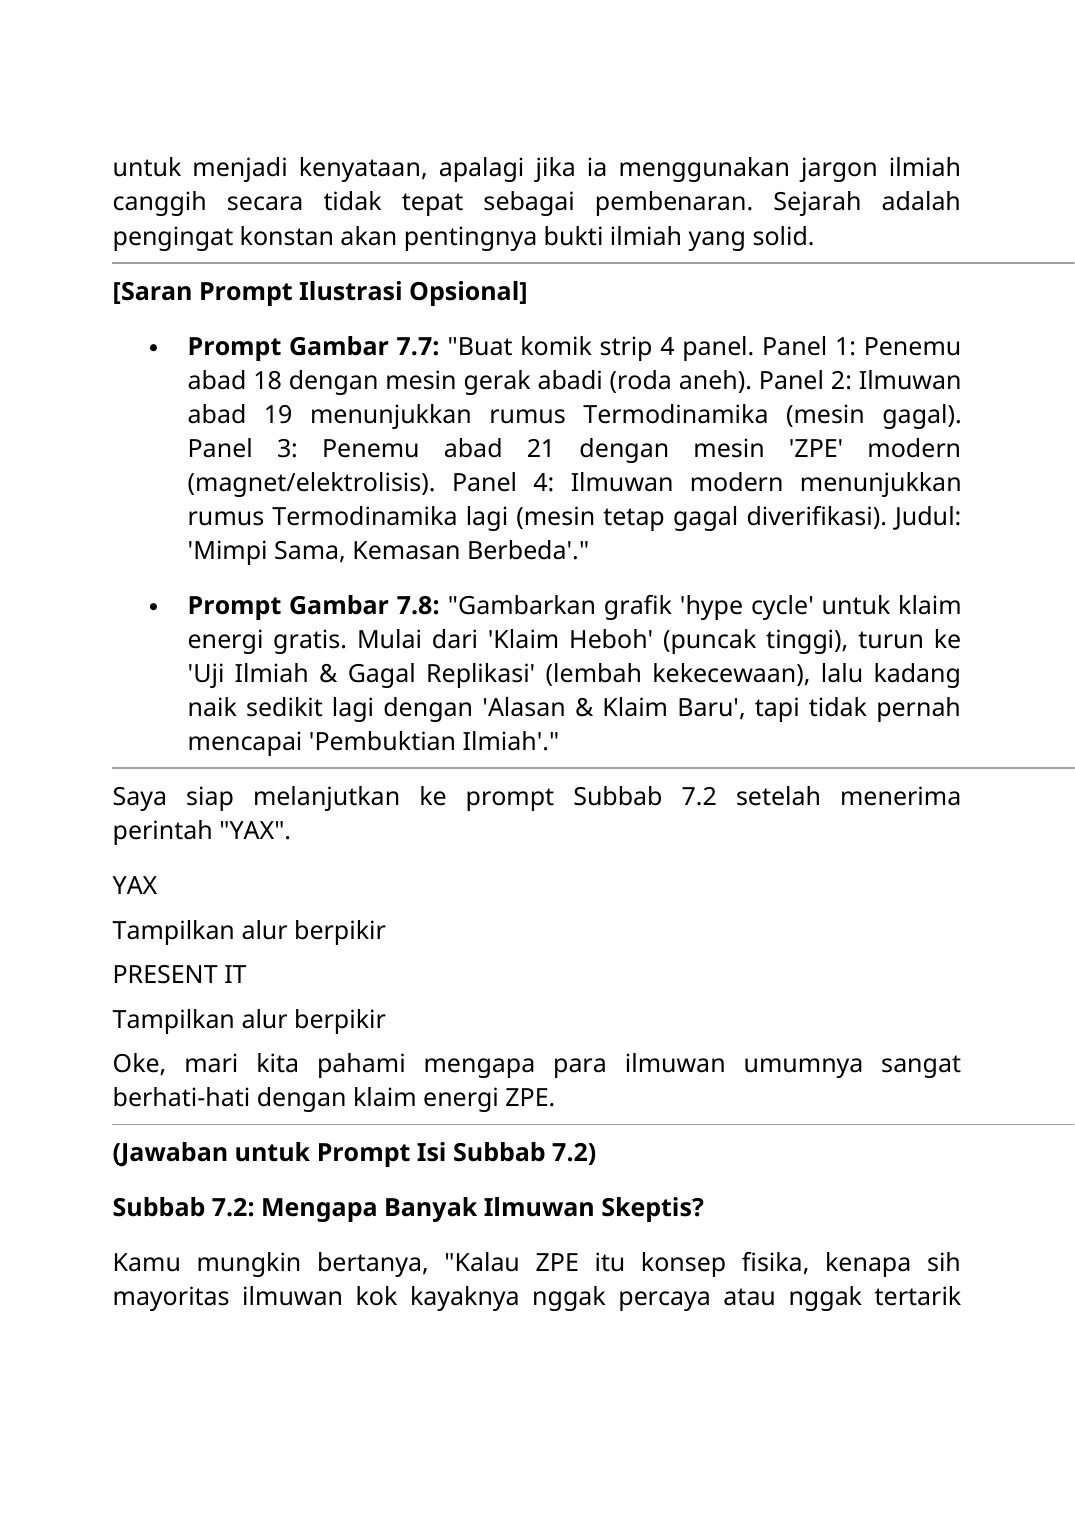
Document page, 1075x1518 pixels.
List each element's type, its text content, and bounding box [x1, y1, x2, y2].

text YAX [112, 868, 962, 902]
text Saya siap melanjutkan ke prompt Subbab 7.2 setelah menerima perintah "YAX". [112, 779, 962, 847]
text Subbab 7.2: Mengapa Banyak Ilmuwan Skeptis? [112, 1190, 962, 1224]
text Tampilkan alur berpikir [112, 1001, 962, 1035]
text PRESENT IT [112, 957, 962, 991]
text Tampilkan alur berpikir [112, 912, 962, 946]
text untuk menjadi kenyataan, apalagi jika ia menggunakan jargon ilmiah canggih secara tidak tepat sebagai pembenaran. Sejarah adalah pengingat konstan akan pentingnya bukti ilmiah yang solid. [112, 150, 962, 252]
text Oke, mari kita pahami mengapa para ilmuwan umumnya sangat berhati-hati dengan klaim energi ZPE. [112, 1046, 962, 1114]
list Prompt Gambar 7.8: "Gambarkan grafik 'hype cycle' untuk klaim energi gratis. Mulai dari 'Klaim Heboh' (puncak tinggi), turun ke 'Uji Ilmiah & Gagal Replikasi' (lembah kekecewaan), lalu kadang naik sedikit lagi dengan 'Alasan & Klaim Baru', tapi tidak pernah mencapai 'Pembuktian Ilmiah'." [150, 587, 962, 758]
text Kamu mungkin bertanya, "Kalau ZPE itu konsep fisika, kenapa sih mayoritas ilmuwan kok kayaknya nggak percaya atau nggak tertarik [112, 1245, 962, 1313]
list Prompt Gambar 7.7: "Buat komik strip 4 panel. Panel 1: Penemu abad 18 dengan mesin gerak abadi (roda aneh). Panel 2: Ilmuwan abad 19 menunjukkan rumus Termodinamika (mesin gagal). Panel 3: Penemu abad 21 dengan mesin 'ZPE' modern (magnet/elektrolisis). Panel 4: Ilmuwan modern menunjukkan rumus Termodinamika lagi (mesin tetap gagal diverifikasi). Judul: 'Mimpi Sama, Kemasan Berbeda'." [150, 328, 962, 567]
text [Saran Prompt Ilustrasi Opsional] [112, 273, 962, 307]
text (Jawaban untuk Prompt Isi Subbab 7.2) [112, 1135, 962, 1169]
